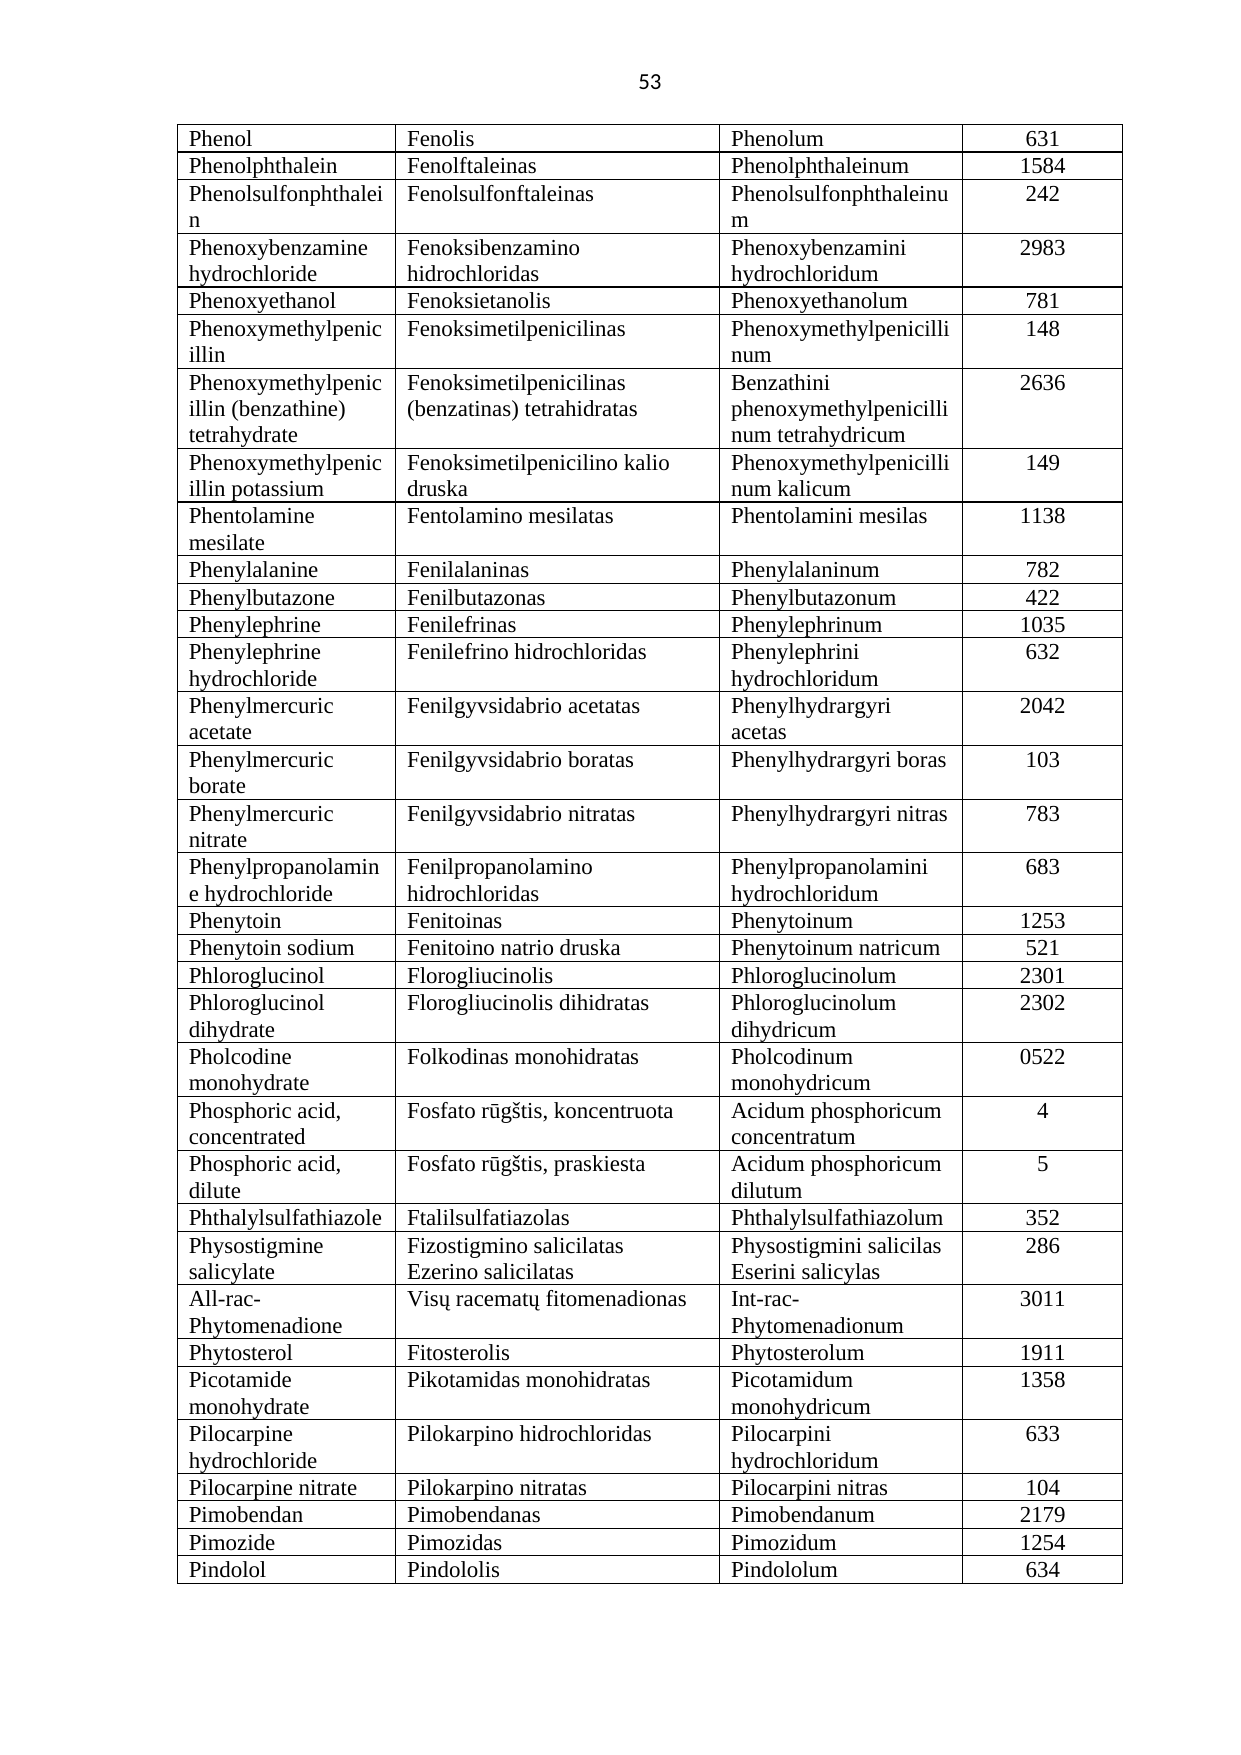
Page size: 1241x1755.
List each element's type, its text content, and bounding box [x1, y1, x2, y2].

table_cell Pilokarpino hidrochloridas [396, 1420, 719, 1473]
table_cell 149 [963, 449, 1122, 501]
table_cell Fenilefrinas [396, 611, 719, 637]
table_cell Phenylephrinum [720, 611, 962, 637]
table_cell Pimozidum [720, 1529, 962, 1555]
table_cell Fizostigmino salicilatas Ezerino salicilatas [396, 1232, 719, 1284]
table_cell Acidum phosphoricum dilutum [720, 1151, 962, 1203]
table_cell Phenylalaninum [720, 556, 962, 582]
table_cell Fosfato rūgštis, koncentruota [396, 1097, 719, 1149]
table_cell 104 [963, 1474, 1122, 1500]
table_cell 781 [963, 288, 1122, 314]
table_cell 242 [963, 180, 1122, 233]
table_cell Pindololis [396, 1556, 719, 1583]
table_cell Phenylhydrargyri acetas [720, 692, 962, 745]
table_cell Physostigmini salicilas Eserini salicylas [720, 1232, 962, 1284]
table_cell Phytosterolum [720, 1339, 962, 1366]
table_cell Fenitoino natrio druska [396, 935, 719, 961]
table_cell Phloroglucinol [178, 962, 395, 988]
table_cell Florogliucinolis [396, 962, 719, 988]
table_cell Phenoxymethylpenicillinum kalicum [720, 449, 962, 501]
table_cell Fenilpropanolamino hidrochloridas [396, 853, 719, 906]
table_cell 633 [963, 1420, 1122, 1473]
table_cell Pimobendan [178, 1501, 395, 1528]
table_cell 1253 [963, 907, 1122, 933]
table_cell Phthalylsulfathiazole [178, 1204, 395, 1231]
table_cell Phenoxymethylpenicillinum [720, 315, 962, 367]
table_cell Phenytoin sodium [178, 935, 395, 961]
table_cell Fenoksietanolis [396, 288, 719, 314]
table_cell Fosfato rūgštis, praskiesta [396, 1151, 719, 1203]
table_cell Phenytoin [178, 907, 395, 933]
table_cell Pilocarpine nitrate [178, 1474, 395, 1500]
table_cell Pilocarpini hydrochloridum [720, 1420, 962, 1473]
table_cell 1254 [963, 1529, 1122, 1555]
table_cell Pilokarpino nitratas [396, 1474, 719, 1500]
table_cell Fenitoinas [396, 907, 719, 933]
table_cell Pindololum [720, 1556, 962, 1583]
table_cell 2302 [963, 989, 1122, 1042]
table_cell Phenytoinum natricum [720, 935, 962, 961]
table_cell Benzathini phenoxymethylpenicillinum tetrahydricum [720, 369, 962, 448]
table_cell Pindolol [178, 1556, 395, 1583]
table_cell 103 [963, 746, 1122, 798]
table_cell Fenilefrino hidrochloridas [396, 638, 719, 691]
table_cell Fenoksimetilpenicilinas (benzatinas) tetrahidratas [396, 369, 719, 448]
table_cell Phenytoinum [720, 907, 962, 933]
table_cell Pholcodinum monohydricum [720, 1043, 962, 1096]
table_cell Pilocarpini nitras [720, 1474, 962, 1500]
table_cell 1035 [963, 611, 1122, 637]
table_cell 634 [963, 1556, 1122, 1583]
table_cell Phenolphthalein [178, 153, 395, 179]
table_cell Phloroglucinol dihydrate [178, 989, 395, 1042]
table_cell Phenoxyethanol [178, 288, 395, 314]
table_cell Phenylmercuric borate [178, 746, 395, 798]
table_cell Phenylbutazonum [720, 584, 962, 610]
table_cell Pimozidas [396, 1529, 719, 1555]
table_cell Phenylalanine [178, 556, 395, 582]
table_cell Fenilgyvsidabrio boratas [396, 746, 719, 798]
table_cell Phenoxymethylpenicillin potassium [178, 449, 395, 501]
table_cell Fitosterolis [396, 1339, 719, 1366]
table_cell Phenolum [720, 125, 962, 151]
table_cell Phenolphthaleinum [720, 153, 962, 179]
table_cell 286 [963, 1232, 1122, 1284]
table_cell 2636 [963, 369, 1122, 448]
table_cell Visų racematų fitomenadionas [396, 1285, 719, 1338]
table_cell 352 [963, 1204, 1122, 1231]
table_cell Phenol [178, 125, 395, 151]
table_cell Pimozide [178, 1529, 395, 1555]
table_cell Fentolamino mesilatas [396, 503, 719, 555]
table_cell All-rac-Phytomenadione [178, 1285, 395, 1338]
table_cell Pikotamidas monohidratas [396, 1367, 719, 1419]
table_cell Fenilgyvsidabrio nitratas [396, 800, 719, 852]
table_cell 3011 [963, 1285, 1122, 1338]
table_cell Florogliucinolis dihidratas [396, 989, 719, 1042]
table_cell 2042 [963, 692, 1122, 745]
table_cell Fenoksimetilpenicilinas [396, 315, 719, 367]
table_cell 631 [963, 125, 1122, 151]
table_cell Fenilbutazonas [396, 584, 719, 610]
table_cell Phenolsulfonphthaleinum [720, 180, 962, 233]
table_cell Fenilgyvsidabrio acetatas [396, 692, 719, 745]
table_cell Physostigmine salicylate [178, 1232, 395, 1284]
table_cell Phenylpropanolamini hydrochloridum [720, 853, 962, 906]
table_cell 1584 [963, 153, 1122, 179]
table_cell Pimobendanas [396, 1501, 719, 1528]
table_cell Phloroglucinolum [720, 962, 962, 988]
table_cell Phenylephrine hydrochloride [178, 638, 395, 691]
table_cell 632 [963, 638, 1122, 691]
table_cell Phentolamine mesilate [178, 503, 395, 555]
table_cell 5 [963, 1151, 1122, 1203]
table_cell Phenoxymethylpenicillin (benzathine) tetrahydrate [178, 369, 395, 448]
table_cell 2179 [963, 1501, 1122, 1528]
table_cell Acidum phosphoricum concentratum [720, 1097, 962, 1149]
table_cell Ftalilsulfatiazolas [396, 1204, 719, 1231]
table_cell Phenylhydrargyri boras [720, 746, 962, 798]
table_cell Fenoksimetilpenicilino kalio druska [396, 449, 719, 501]
table_cell 0522 [963, 1043, 1122, 1096]
table_cell Phloroglucinolum dihydricum [720, 989, 962, 1042]
table_cell Phytosterol [178, 1339, 395, 1366]
table_cell Phenoxybenzamini hydrochloridum [720, 234, 962, 286]
table_cell Phenylephrine [178, 611, 395, 637]
table_cell Fenilalaninas [396, 556, 719, 582]
table_cell 683 [963, 853, 1122, 906]
table_cell Phosphoric acid, concentrated [178, 1097, 395, 1149]
table_cell Phenylmercuric nitrate [178, 800, 395, 852]
table_cell 2983 [963, 234, 1122, 286]
table_cell Phenolsulfonphthalein [178, 180, 395, 233]
table_cell Pilocarpine hydrochloride [178, 1420, 395, 1473]
table_cell Phenylbutazone [178, 584, 395, 610]
table_cell Fenoksibenzamino hidrochloridas [396, 234, 719, 286]
table_cell Picotamidum monohydricum [720, 1367, 962, 1419]
table_cell 782 [963, 556, 1122, 582]
table_cell Fenolsulfonftaleinas [396, 180, 719, 233]
table_cell Phosphoric acid, dilute [178, 1151, 395, 1203]
table_cell Fenolftaleinas [396, 153, 719, 179]
table_cell 2301 [963, 962, 1122, 988]
table_cell 783 [963, 800, 1122, 852]
table_cell Picotamide monohydrate [178, 1367, 395, 1419]
table_cell 422 [963, 584, 1122, 610]
table_cell 1138 [963, 503, 1122, 555]
table_cell Phenylhydrargyri nitras [720, 800, 962, 852]
table_cell Fenolis [396, 125, 719, 151]
table_cell Phthalylsulfathiazolum [720, 1204, 962, 1231]
table_cell 1358 [963, 1367, 1122, 1419]
table_cell Phentolamini mesilas [720, 503, 962, 555]
table_cell Phenylmercuric acetate [178, 692, 395, 745]
table_cell 521 [963, 935, 1122, 961]
table_cell 1911 [963, 1339, 1122, 1366]
table_cell Phenoxymethylpenicillin [178, 315, 395, 367]
table_cell Int-rac-Phytomenadionum [720, 1285, 962, 1338]
table_cell Phenylpropanolamine hydrochloride [178, 853, 395, 906]
table_cell Phenoxyethanolum [720, 288, 962, 314]
table_cell Folkodinas monohidratas [396, 1043, 719, 1096]
table_cell 4 [963, 1097, 1122, 1149]
table_cell 148 [963, 315, 1122, 367]
table_cell Pholcodine monohydrate [178, 1043, 395, 1096]
table_cell Pimobendanum [720, 1501, 962, 1528]
table_cell Phenylephrini hydrochloridum [720, 638, 962, 691]
table_cell Phenoxybenzamine hydrochloride [178, 234, 395, 286]
